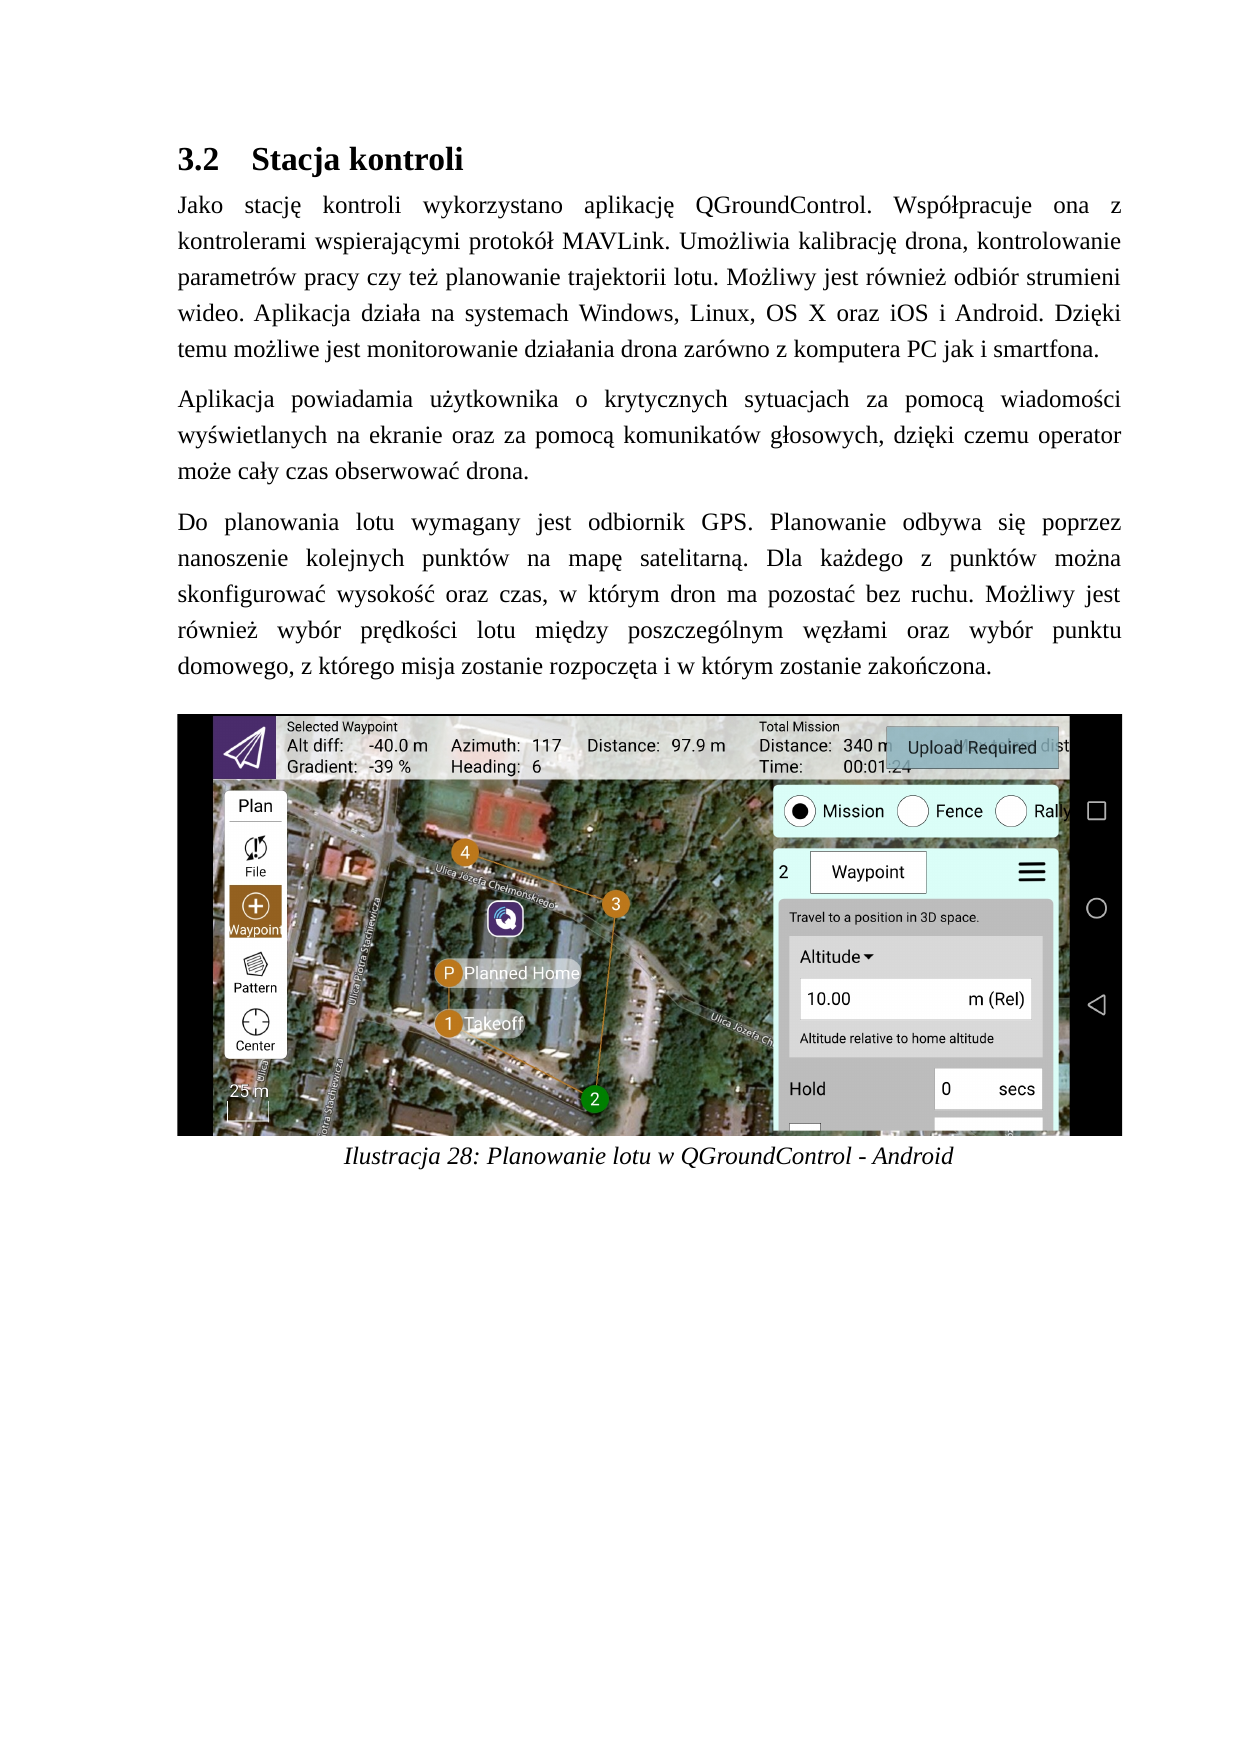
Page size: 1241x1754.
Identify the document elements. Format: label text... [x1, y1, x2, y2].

text Do planowania lotu wymagany jest odbiornik GPS. Planowanie odbywa się poprzez nanoszenie kolejnych punktów na mapę satelitarną. Dla każdego z punktów można skonfigurować wysokość oraz czas, w którym dron ma pozostać bez ruchu. Możliwy jest również wybór prędkości lotu między poszczególnym węzłami oraz wybór punktu domowego, z którego misja zostanie rozpoczęta i w którym zostanie zakończona. [177, 507, 1122, 680]
text Aplikacja powiadamia użytkownika o krytycznych sytuacjach za pomocą wiadomości wyświetlanych na ekranie oraz za pomocą komunikatów głosowych, dzięki czemu operator może cały czas obserwować drona. [177, 384, 1122, 485]
text Jako stację kontroli wykorzystano aplikację QGroundControl. Współpracuje ona z kontrolerami wspierającymi protokół MAVLink. Umożliwia kalibrację drona, kontrolowanie parametrów pracy czy też planowanie trajektorii lotu. Możliwy jest również odbiór strumieni wideo. Aplikacja działa na systemach Windows, Linux, OS X oraz iOS i Android. Dzięki temu możliwe jest monitorowanie działania drona zarówno z komputera PC jak i smartfona. [177, 190, 1122, 363]
picture [177, 714, 1123, 1136]
subtitle Stacja kontroli [177, 139, 1122, 178]
text Ilustracja 28: Planowanie lotu w QGroundControl - Android [177, 1136, 1122, 1170]
